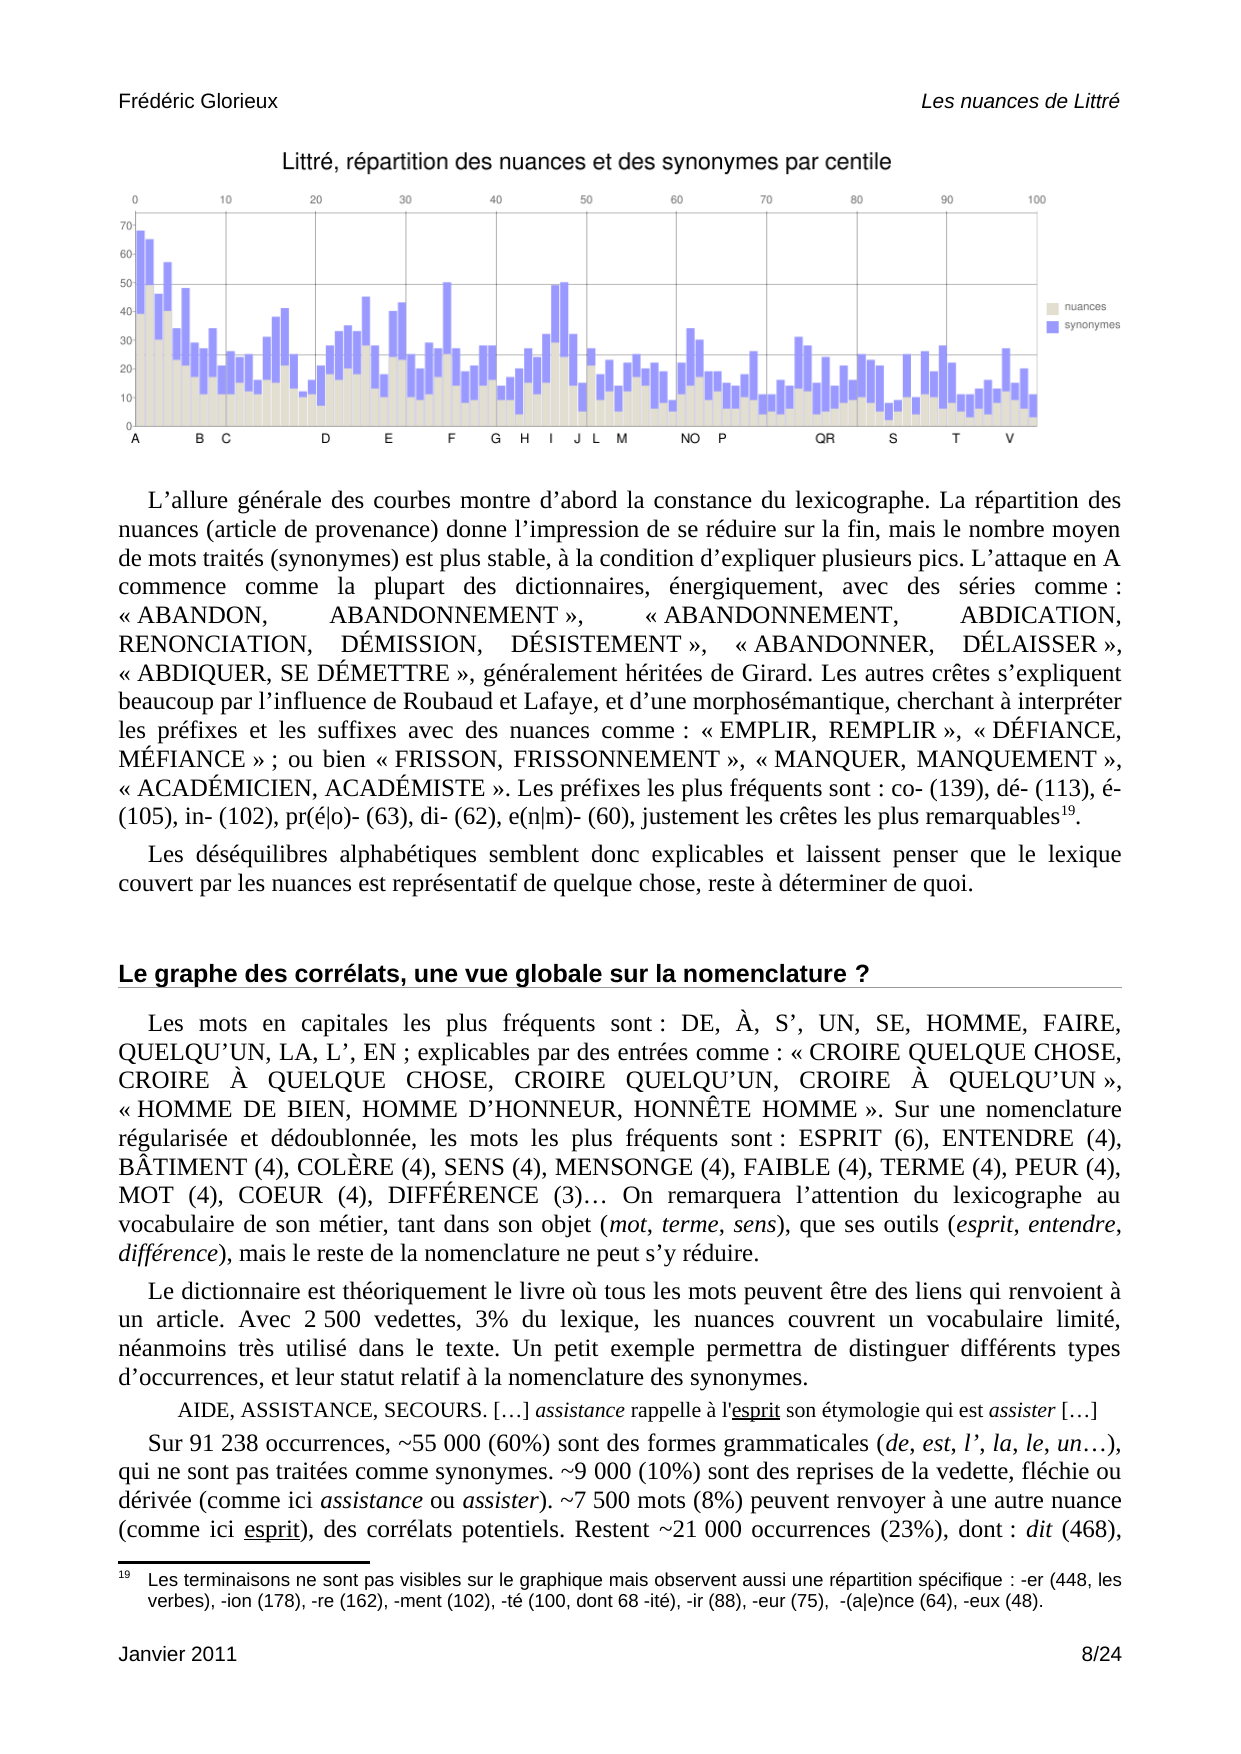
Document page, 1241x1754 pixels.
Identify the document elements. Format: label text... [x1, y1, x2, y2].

text Les mots en capitales les plus fréquents sont : DE, À, S’, UN, SE, HOMME, FAIRE, QUELQU’UN, LA, L’, EN ; explicables par des entrées comme : « CROIRE QUELQUE CHOSE, CROIRE À QUELQUE CHOSE, CROIRE QUELQU’UN, CROIRE À QUELQU’UN », « HOMME DE BIEN, HOMME D’HONNEUR, HONNÊTE HOMME ». Sur une nomenclature régularisée et dédoublonnée, les mots les plus fréquents sont : ESPRIT (6), ENTENDRE (4), BÂTIMENT (4), COLÈRE (4), SENS (4), MENSONGE (4), FAIBLE (4), TERME (4), PEUR (4), MOT (4), COEUR (4), DIFFÉRENCE (3)… On remarquera l’attention du lexicographe au vocabulaire de son métier, tant dans son objet (mot, terme, sens), que ses outils (esprit, entendre, différence), mais le reste de la nomenclature ne peut s’y réduire. [118, 1008, 1122, 1267]
text Sur 91 238 occurrences, ~55 000 (60%) sont des formes grammaticales (de, est, l’, la, le, un…), qui ne sont pas traitées comme synonymes. ~9 000 (10%) sont des reprises de la vedette, fléchie ou dérivée (comme ici assistance ou assister). ~7 500 mots (8%) peuvent renvoyer à une autre nuance (comme ici esprit), des corrélats potentiels. Restent ~21 000 occurrences (23%), dont : dit (468), [118, 1428, 1122, 1543]
subtitle Le graphe des corrélats, une vue globale sur la nomenclature ? [118, 958, 1122, 987]
text Les terminaisons ne sont pas visibles sur le graphique mais observent aussi une répartition spécifique : -er (448, les verbes), -ion (178), -re (162), -ment (102), -té (100, dont 68 -ité), -ir (88), -eur (75), -(a|e)nce (64), -eux (48). [118, 1568, 1122, 1612]
text AIDE, ASSISTANCE, SECOURS. […] assistance rappelle à l'esprit son étymologie qui est assister […] [177, 1397, 1122, 1422]
text L’allure générale des courbes montre d’abord la constance du lexicographe. La répartition des nuances (article de provenance) donne l’impression de se réduire sur la fin, mais le nombre moyen de mots traités (synonymes) est plus stable, à la condition d’expliquer plusieurs pics. L’attaque en A commence comme la plupart des dictionnaires, énergiquement, avec des séries comme : « ABANDON, ABANDONNEMENT », « ABANDONNEMENT, ABDICATION, RENONCIATION, DÉMISSION, DÉSISTEMENT », « ABANDONNER, DÉLAISSER », « ABDIQUER, SE DÉMETTRE », généralement héritées de Girard. Les autres crêtes s’expliquent beaucoup par l’influence de Roubaud et Lafaye, et d’une morphosémantique, cherchant à interpréter les préfixes et les suffixes avec des nuances comme : « EMPLIR, REMPLIR », « DÉFIANCE, MÉFIANCE » ; ou bien « FRISSON, FRISSONNEMENT », « MANQUER, MANQUEMENT », « ACADÉMICIEN, ACADÉMISTE ». Les préfixes les plus fréquents sont : co- (139), dé- (113), é- (105), in- (102), pr(é|o)- (63), di- (62), e(n|m)- (60), justement les crêtes les plus remarquables. [118, 485, 1122, 830]
text Le dictionnaire est théoriquement le livre où tous les mots peuvent être des liens qui renvoient à un article. Avec 2 500 vedettes, 3% du lexique, les nuances couvrent un vocabulaire limité, néanmoins très utilisé dans le texte. Un petit exemple permettra de distinguer différents types d’occurrences, et leur statut relatif à la nomenclature des synonymes. [118, 1276, 1122, 1391]
picture [118, 146, 1123, 448]
text Les déséquilibres alphabétiques semblent donc explicables et laissent penser que le lexique couvert par les nuances est représentatif de quelque chose, reste à déterminer de quoi. [118, 839, 1122, 897]
